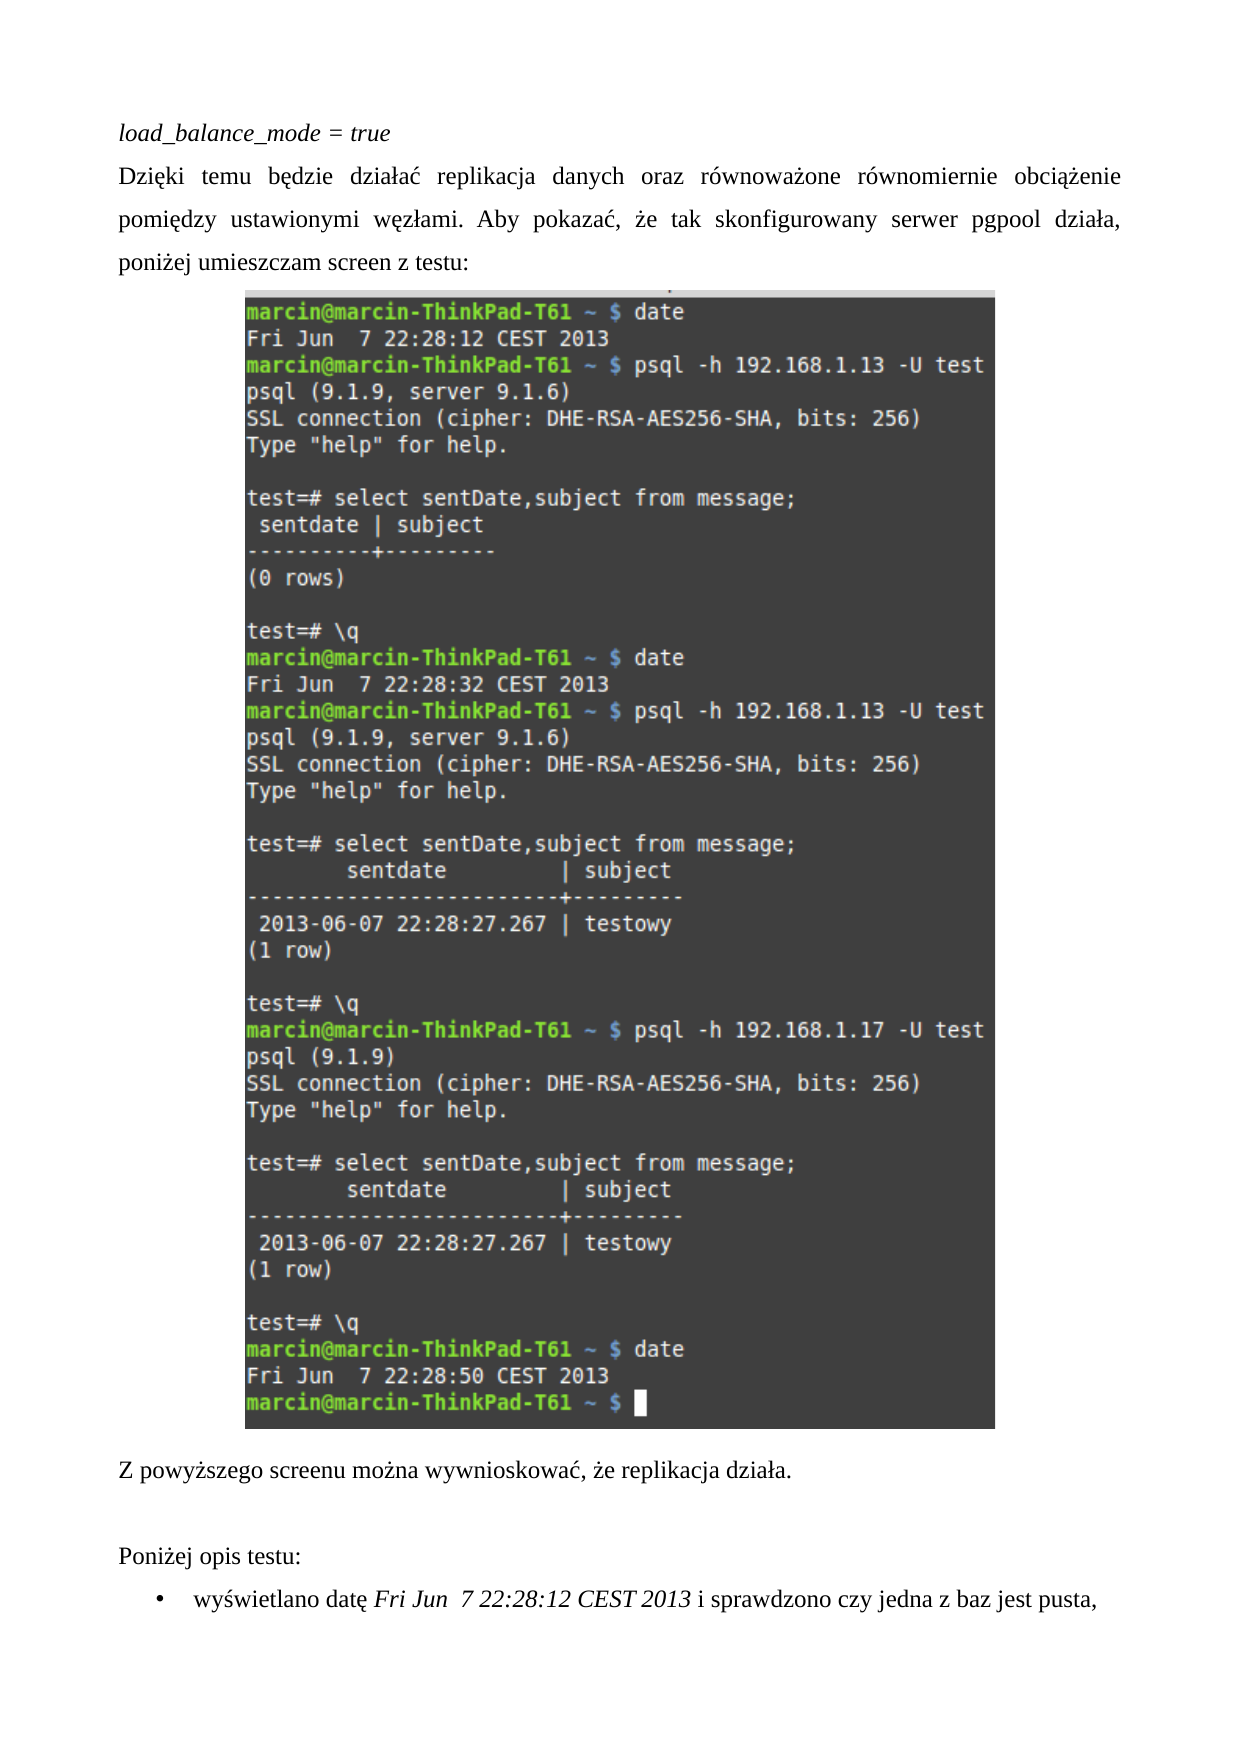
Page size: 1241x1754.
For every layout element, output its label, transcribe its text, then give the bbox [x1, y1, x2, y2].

text load_balance_mode = true [118, 118, 1122, 147]
text Z powyższego screenu można wywnioskować, że replikacja działa. [118, 1455, 1122, 1484]
text Poniżej opis testu: [118, 1541, 1122, 1570]
text Dzięki temu będzie działać replikacja danych oraz równoważone równomiernie obciążenie pomiędzy ustawionymi węzłami. Aby pokazać, że tak skonfigurowany serwer pgpool działa, poniżej umieszczam screen z testu: [118, 161, 1122, 276]
picture [245, 290, 995, 1429]
list wyświetlano datę Fri Jun 7 22:28:12 CEST 2013 i sprawdzono czy jedna z baz jest pusta, [156, 1584, 1122, 1613]
